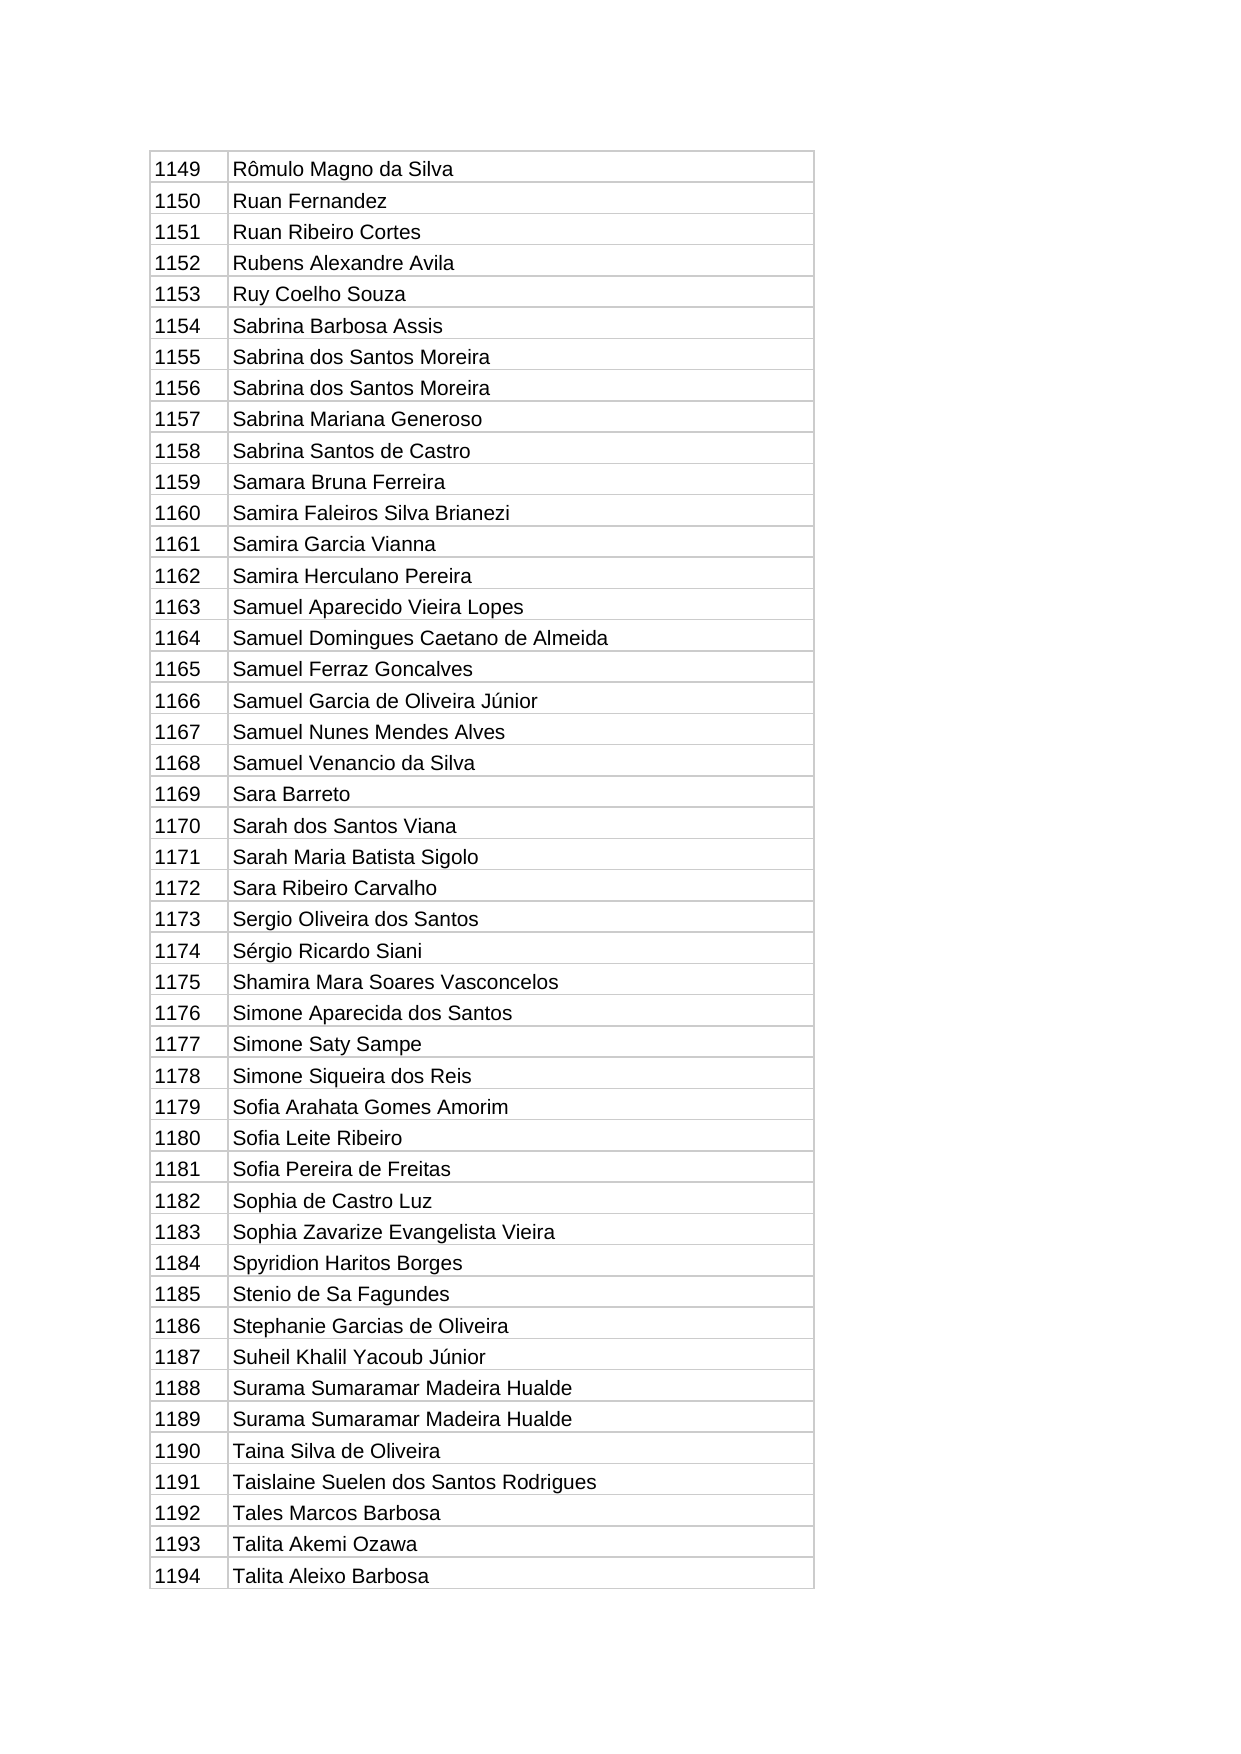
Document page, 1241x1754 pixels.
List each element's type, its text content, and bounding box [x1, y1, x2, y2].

table_cell 1172 [151, 870, 227, 900]
table_cell Talita Aleixo Barbosa [229, 1558, 813, 1587]
table_cell 1157 [151, 402, 227, 431]
table_cell Samuel Aparecido Vieira Lopes [229, 589, 813, 619]
table_cell Sophia de Castro Luz [229, 1183, 813, 1212]
table_cell Sabrina dos Santos Moreira [229, 370, 813, 400]
table_cell Sara Ribeiro Carvalho [229, 870, 813, 900]
table_cell Sérgio Ricardo Siani [229, 933, 813, 962]
table_cell Samira Faleiros Silva Brianezi [229, 495, 813, 525]
table_cell Suheil Khalil Yacoub Júnior [229, 1339, 813, 1369]
table_cell Sofia Pereira de Freitas [229, 1152, 813, 1181]
table_cell 1171 [151, 839, 227, 869]
table_cell Ruan Fernandez [229, 183, 813, 212]
table_cell 1164 [151, 620, 227, 650]
table_cell 1191 [151, 1464, 227, 1494]
table_cell Sofia Arahata Gomes Amorim [229, 1089, 813, 1119]
table_cell 1181 [151, 1152, 227, 1181]
table_cell Stephanie Garcias de Oliveira [229, 1308, 813, 1337]
table_cell 1158 [151, 433, 227, 462]
table_cell 1151 [151, 214, 227, 244]
table_cell 1162 [151, 558, 227, 587]
table_cell Samuel Nunes Mendes Alves [229, 714, 813, 744]
table_cell 1161 [151, 527, 227, 556]
table_cell Simone Saty Sampe [229, 1027, 813, 1056]
table_cell Simone Siqueira dos Reis [229, 1058, 813, 1087]
table_cell Tales Marcos Barbosa [229, 1495, 813, 1525]
table_cell Surama Sumaramar Madeira Hualde [229, 1402, 813, 1431]
table_cell Samira Garcia Vianna [229, 527, 813, 556]
table_cell Sabrina Mariana Generoso [229, 402, 813, 431]
table_cell 1193 [151, 1527, 227, 1556]
table_cell Samara Bruna Ferreira [229, 464, 813, 494]
table_cell 1183 [151, 1214, 227, 1244]
table_cell 1177 [151, 1027, 227, 1056]
table_cell 1169 [151, 777, 227, 806]
table_cell 1194 [151, 1558, 227, 1587]
table_cell 1154 [151, 308, 227, 337]
table_cell 1190 [151, 1433, 227, 1462]
table_cell Samuel Ferraz Goncalves [229, 652, 813, 681]
table_cell 1184 [151, 1245, 227, 1275]
table_cell 1167 [151, 714, 227, 744]
table_cell Samira Herculano Pereira [229, 558, 813, 587]
table_cell 1174 [151, 933, 227, 962]
table_cell 1180 [151, 1120, 227, 1150]
table_cell Taina Silva de Oliveira [229, 1433, 813, 1462]
table_cell 1153 [151, 277, 227, 306]
table_cell Simone Aparecida dos Santos [229, 995, 813, 1025]
table_cell Samuel Garcia de Oliveira Júnior [229, 683, 813, 712]
table_cell 1173 [151, 902, 227, 931]
table_cell Sabrina Barbosa Assis [229, 308, 813, 337]
table_cell 1179 [151, 1089, 227, 1119]
table_cell 1175 [151, 964, 227, 994]
table_cell Rômulo Magno da Silva [229, 152, 813, 181]
table_cell Samuel Domingues Caetano de Almeida [229, 620, 813, 650]
table_cell 1192 [151, 1495, 227, 1525]
table_cell 1189 [151, 1402, 227, 1431]
table_cell 1176 [151, 995, 227, 1025]
table_cell Sophia Zavarize Evangelista Vieira [229, 1214, 813, 1244]
table_cell 1170 [151, 808, 227, 837]
table_cell Sabrina Santos de Castro [229, 433, 813, 462]
table_cell 1155 [151, 339, 227, 369]
table_cell 1149 [151, 152, 227, 181]
table_cell 1182 [151, 1183, 227, 1212]
table_cell Stenio de Sa Fagundes [229, 1277, 813, 1306]
table_cell 1166 [151, 683, 227, 712]
table_cell Spyridion Haritos Borges [229, 1245, 813, 1275]
table_cell 1163 [151, 589, 227, 619]
table_cell 1178 [151, 1058, 227, 1087]
table_cell 1188 [151, 1370, 227, 1400]
table_cell Sofia Leite Ribeiro [229, 1120, 813, 1150]
table_cell Sarah Maria Batista Sigolo [229, 839, 813, 869]
table_cell Samuel Venancio da Silva [229, 745, 813, 775]
table_cell 1165 [151, 652, 227, 681]
table_cell Surama Sumaramar Madeira Hualde [229, 1370, 813, 1400]
table_cell Ruan Ribeiro Cortes [229, 214, 813, 244]
table_cell Talita Akemi Ozawa [229, 1527, 813, 1556]
table_cell Sabrina dos Santos Moreira [229, 339, 813, 369]
table_cell 1152 [151, 245, 227, 275]
table_cell 1156 [151, 370, 227, 400]
table_cell 1187 [151, 1339, 227, 1369]
table_cell Sara Barreto [229, 777, 813, 806]
table_cell Ruy Coelho Souza [229, 277, 813, 306]
table_cell Shamira Mara Soares Vasconcelos [229, 964, 813, 994]
table_cell Taislaine Suelen dos Santos Rodrigues [229, 1464, 813, 1494]
table_cell Sarah dos Santos Viana [229, 808, 813, 837]
table_cell 1160 [151, 495, 227, 525]
table_cell 1185 [151, 1277, 227, 1306]
table_cell Sergio Oliveira dos Santos [229, 902, 813, 931]
table_cell 1186 [151, 1308, 227, 1337]
table_cell 1159 [151, 464, 227, 494]
table_cell 1168 [151, 745, 227, 775]
table_cell Rubens Alexandre Avila [229, 245, 813, 275]
table_cell 1150 [151, 183, 227, 212]
